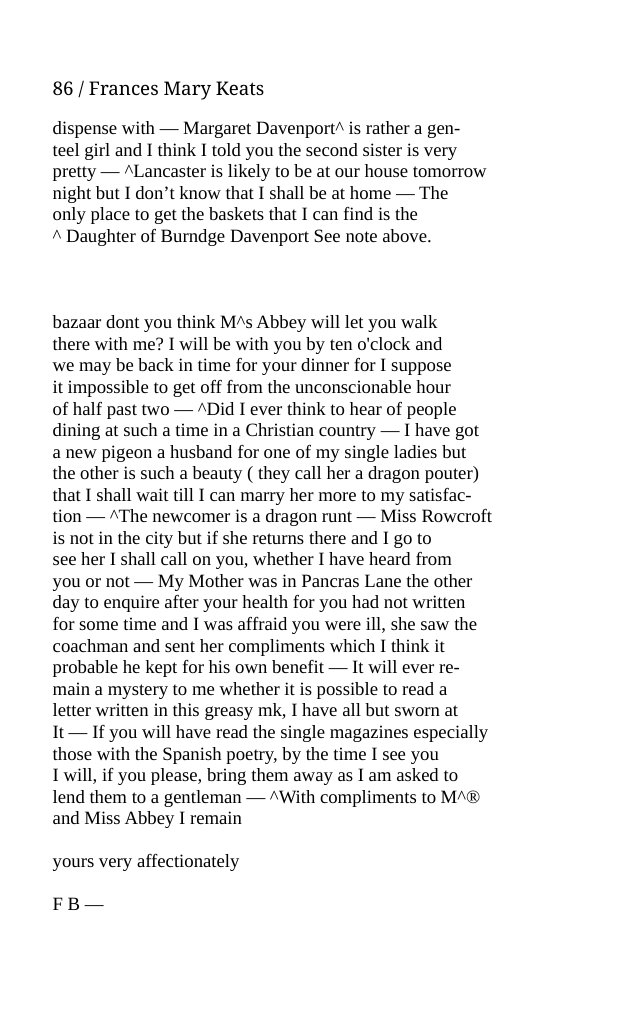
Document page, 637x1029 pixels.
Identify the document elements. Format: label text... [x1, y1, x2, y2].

text it impossible to get off from the unconscionable hour [52, 376, 538, 397]
text dispense with — Margaret Davenport^ is rather a gen- [52, 117, 538, 139]
text see her I shall call on you, whether I have heard from [52, 548, 538, 570]
text only place to get the baskets that I can find is the [52, 203, 538, 225]
text letter written in this greasy mk, I have all but sworn at [52, 699, 538, 721]
text I will, if you please, bring them away as I am asked to [52, 764, 538, 786]
text coachman and sent her compliments which I think it [52, 634, 538, 656]
text of half past two — ^Did I ever think to hear of people [52, 397, 538, 419]
text ^ Daughter of Burndge Davenport See note above. [52, 225, 538, 246]
text tion — ^The newcomer is a dragon runt — Miss Rowcroft [52, 505, 538, 527]
text lend them to a gentleman — ^With compliments to M^® [52, 786, 538, 807]
text day to enquire after your health for you had not written [52, 591, 538, 613]
text teel girl and I think I told you the second sister is very [52, 139, 538, 160]
text there with me? I will be with you by ten o'clock and [52, 333, 538, 354]
text we may be back in time for your dinner for I suppose [52, 354, 538, 376]
text main a mystery to me whether it is possible to read a [52, 678, 538, 699]
text a new pigeon a husband for one of my single ladies but [52, 441, 538, 462]
text pretty — ^Lancaster is likely to be at our house tomorrow [52, 160, 538, 182]
text It — If you will have read the single magazines especially [52, 721, 538, 742]
text night but I don’t know that I shall be at home — The [52, 182, 538, 203]
text you or not — My Mother was in Pancras Lane the other [52, 570, 538, 591]
text F B — [52, 893, 538, 915]
text for some time and I was affraid you were ill, she saw the [52, 613, 538, 634]
text the other is such a beauty ( they call her a dragon pouter) [52, 462, 538, 484]
text yours very affectionately [52, 850, 538, 872]
text dining at such a time in a Christian country — I have got [52, 419, 538, 441]
text that I shall wait till I can marry her more to my satisfac- [52, 484, 538, 505]
text probable he kept for his own benefit — It will ever re- [52, 656, 538, 678]
text is not in the city but if she returns there and I go to [52, 527, 538, 548]
text and Miss Abbey I remain [52, 807, 538, 829]
text bazaar dont you think M^s Abbey will let you walk [52, 311, 538, 333]
text those with the Spanish poetry, by the time I see you [52, 742, 538, 764]
